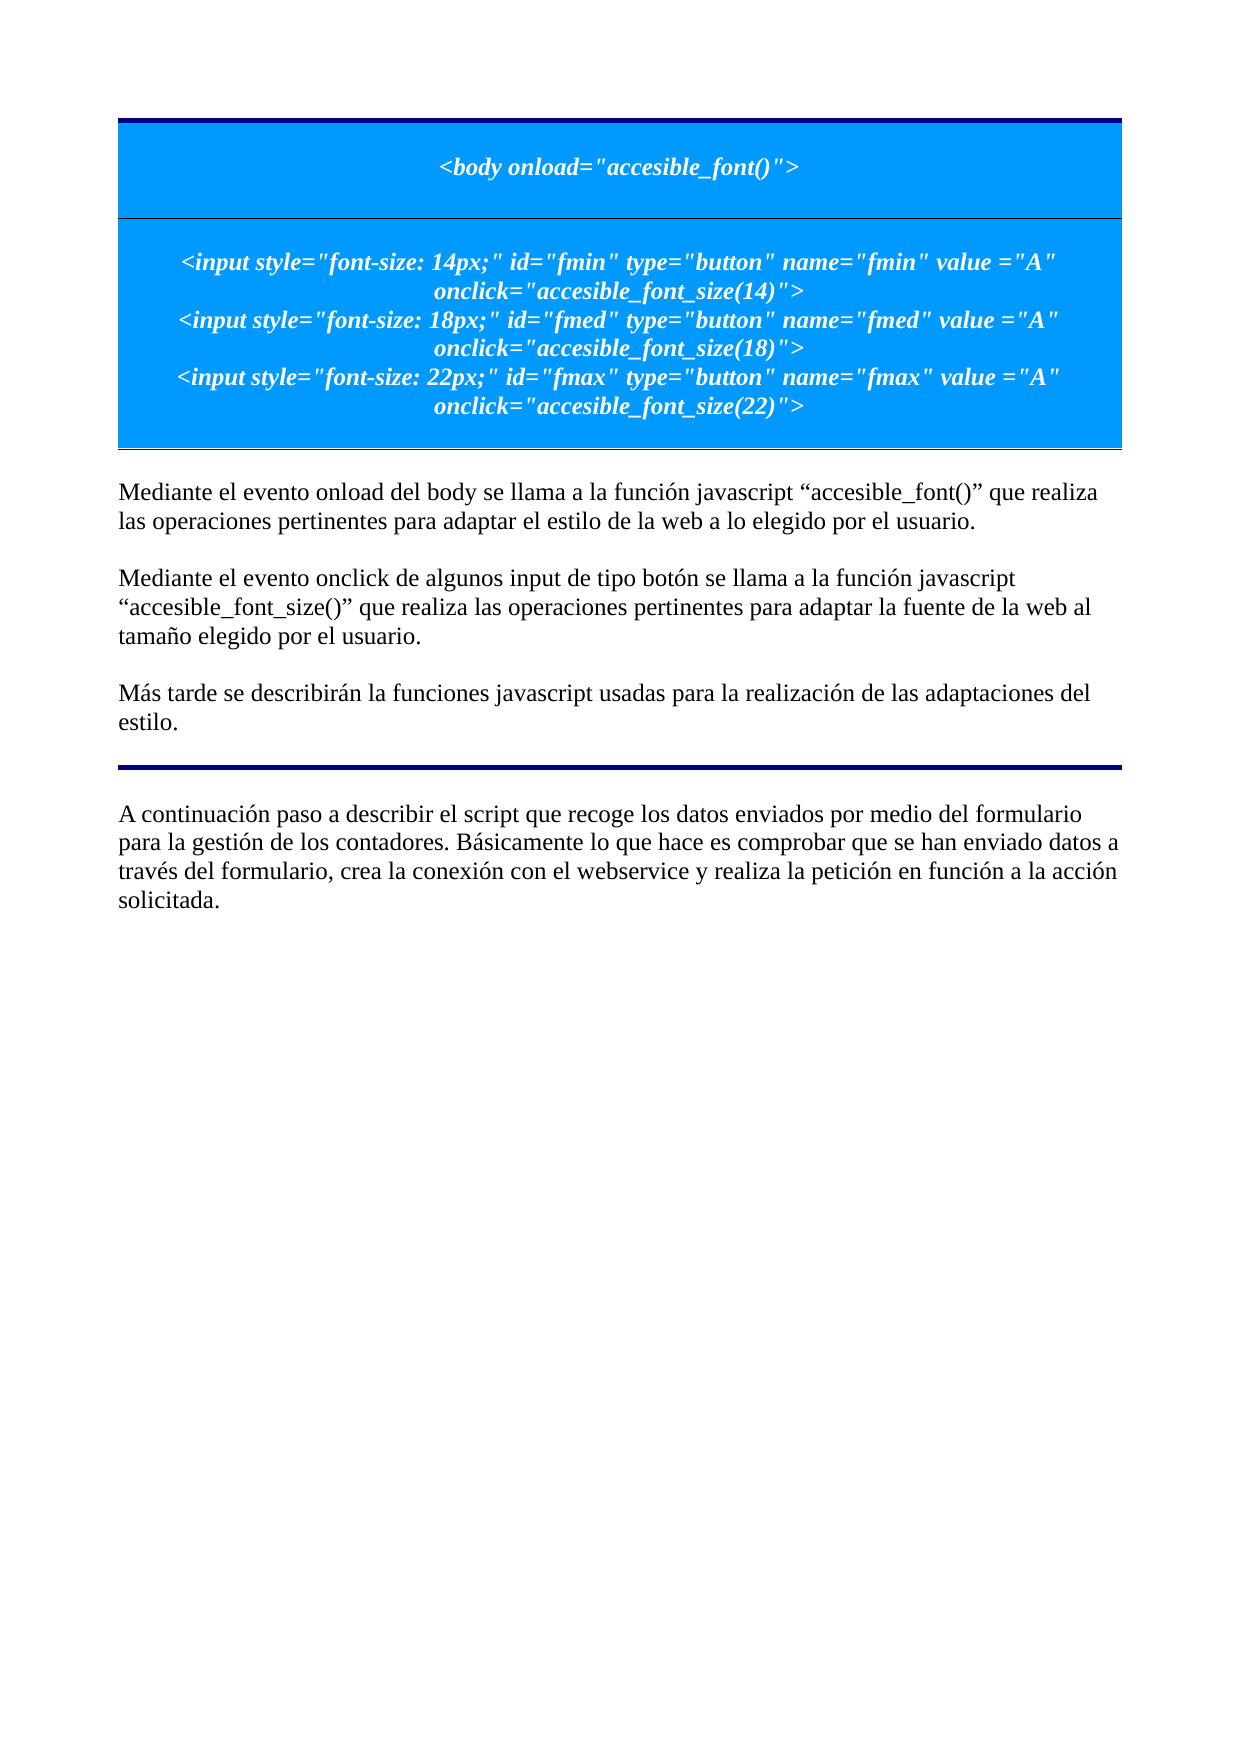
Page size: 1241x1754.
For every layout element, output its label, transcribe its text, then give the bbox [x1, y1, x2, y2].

table_cell Mediante el evento onload del body se llama a la función javascript “accesible_font()” que realiza las operaciones pertinentes para adaptar el estilo de la web a lo elegido por el usuario. Mediante el evento onclick de algunos input de tipo botón se llama a la función javascript “accesible_font_size()” que realiza las operaciones pertinentes para adaptar la fuente de la web al tamaño elegido por el usuario. Más tarde se describirán la funciones javascript usadas para la realización de las adaptaciones del estilo. [118, 450, 1122, 765]
table_header <input style="font-size: 14px;" id="fmin" type="button" name="fmin" value ="A" onclick="accesible_font_size(14)"> <input style="font-size: 18px;" id="fmed" type="button" name="fmed" value ="A" onclick="accesible_font_size(18)"> <input style="font-size: 22px;" id="fmax" type="button" name="fmax" value ="A" onclick="accesible_font_size(22)"> [118, 219, 1122, 448]
table_header <body onload="accesible_font()"> [118, 123, 1122, 218]
text A continuación paso a describir el script que recoge los datos enviados por medio del formulario para la gestión de los contadores. Básicamente lo que hace es comprobar que se han enviado datos a través del formulario, crea la conexión con el webservice y realiza la petición en función a la acción solicitada. [118, 799, 1122, 914]
